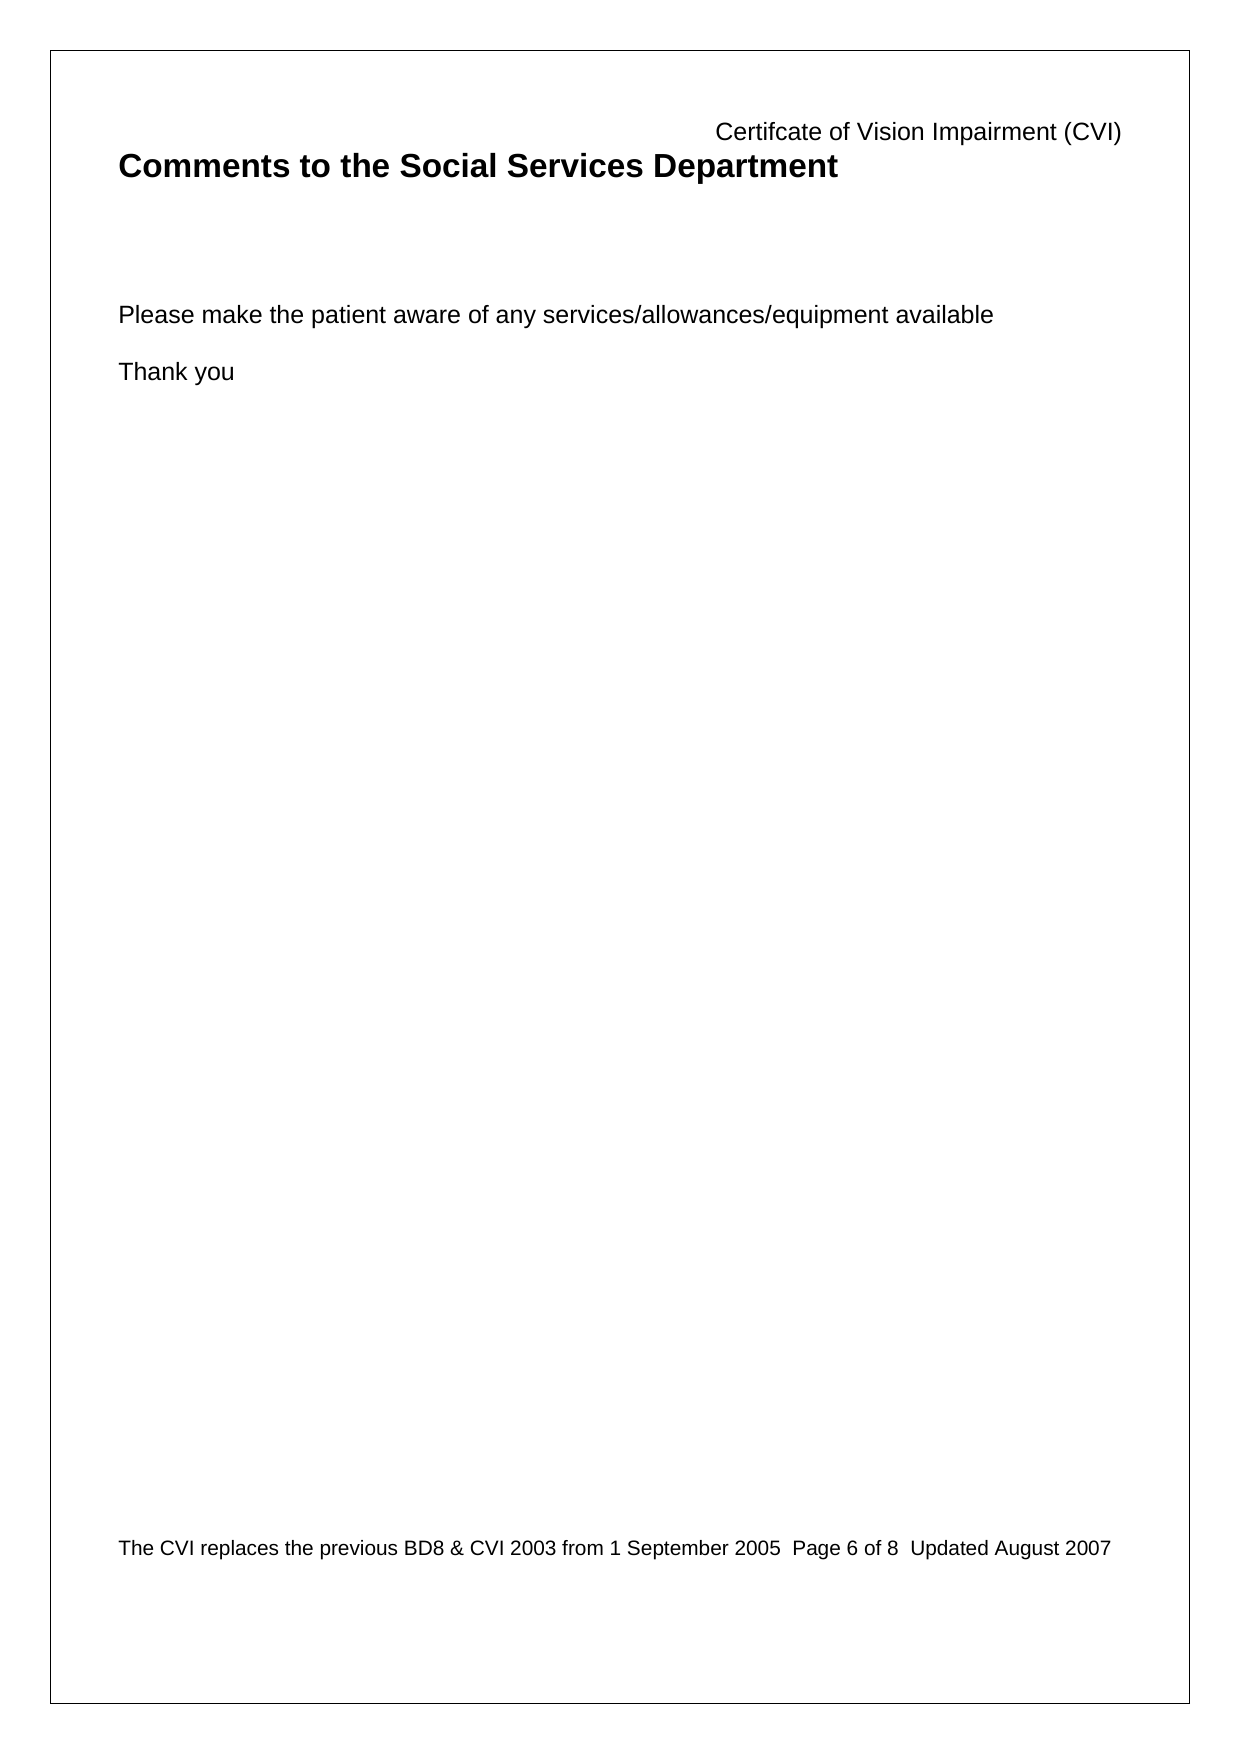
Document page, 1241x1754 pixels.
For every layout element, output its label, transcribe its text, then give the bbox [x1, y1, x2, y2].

text The CVI replaces the previous BD8 & CVI 2003 from 1 September 2005 Page 6 of 8 Updated August 2007 [118, 1536, 1122, 1560]
text Please make the patient aware of any services/allowances/equipment available [118, 300, 1122, 329]
text Thank you [118, 357, 1122, 386]
text Certifcate of Vision Impairment (CVI) [118, 117, 1122, 146]
text Comments to the Social Services Department [118, 146, 1122, 184]
